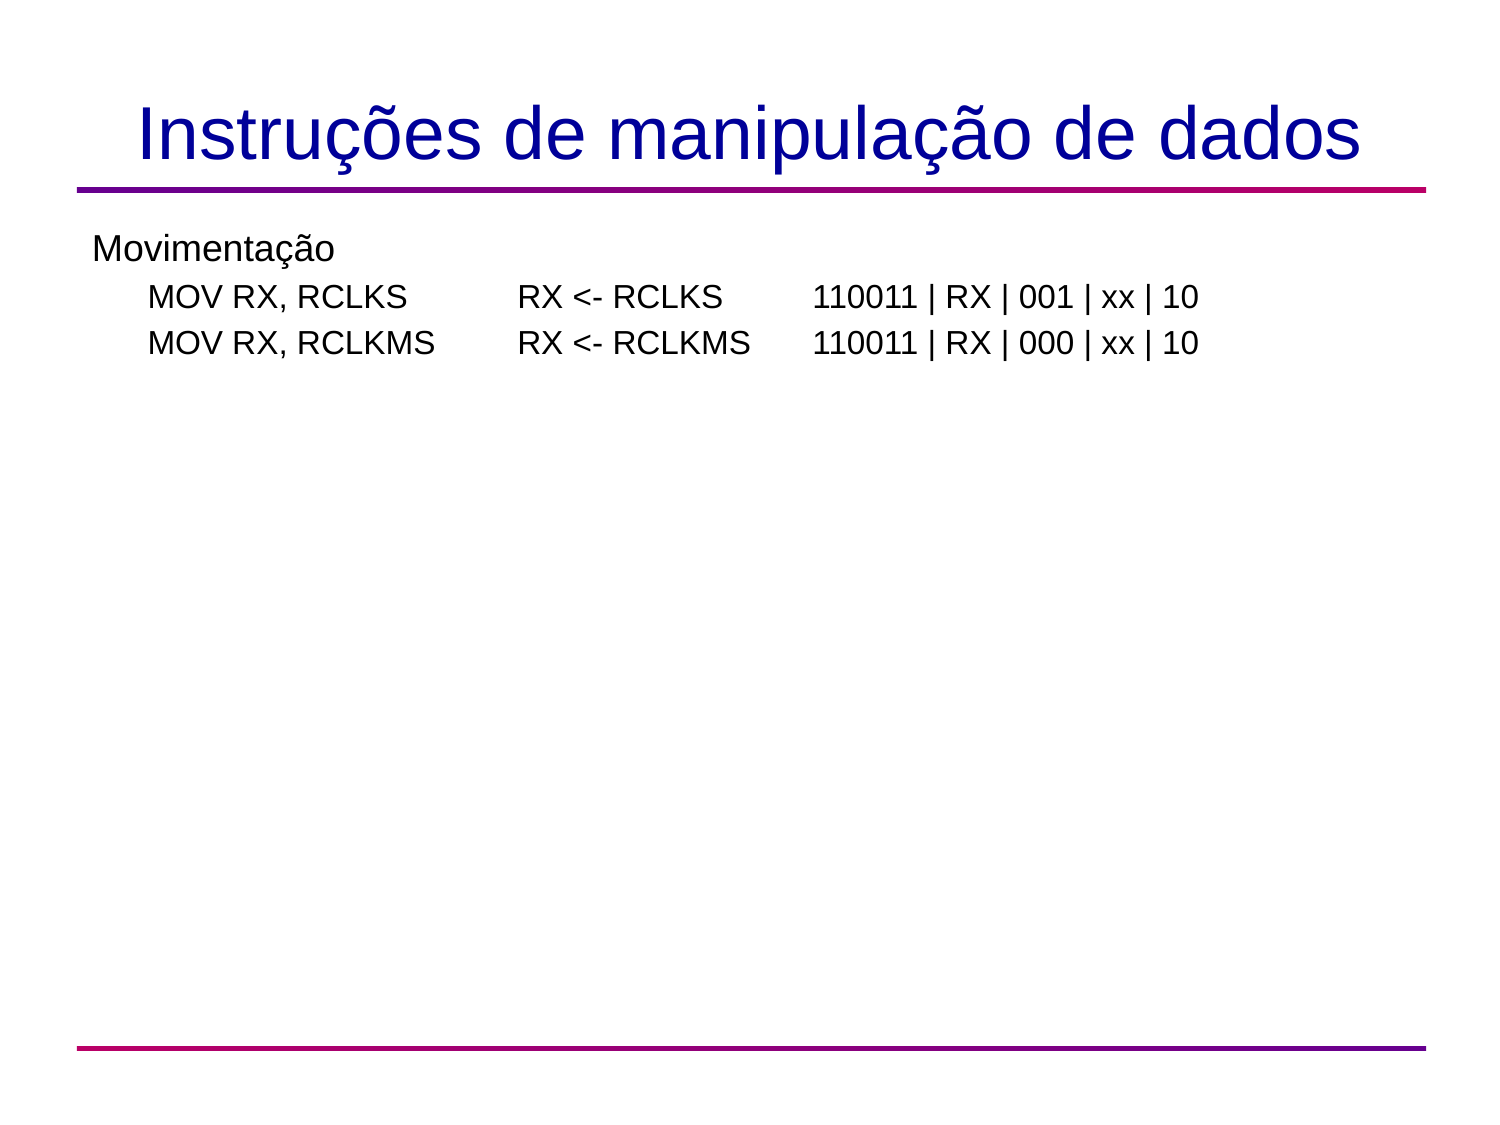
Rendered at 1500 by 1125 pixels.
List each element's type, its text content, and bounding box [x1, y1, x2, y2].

list Movimentação MOV RX, RCLKS RX <- RCLKS 110011 | RX | 001 | xx | 10 MOV RX, RCLKMS RX <- RCLKMS 110011 | RX | 000 | xx | 10 [76, 215, 1427, 1020]
title Instruções de manipulação de dados [76, 74, 1424, 193]
